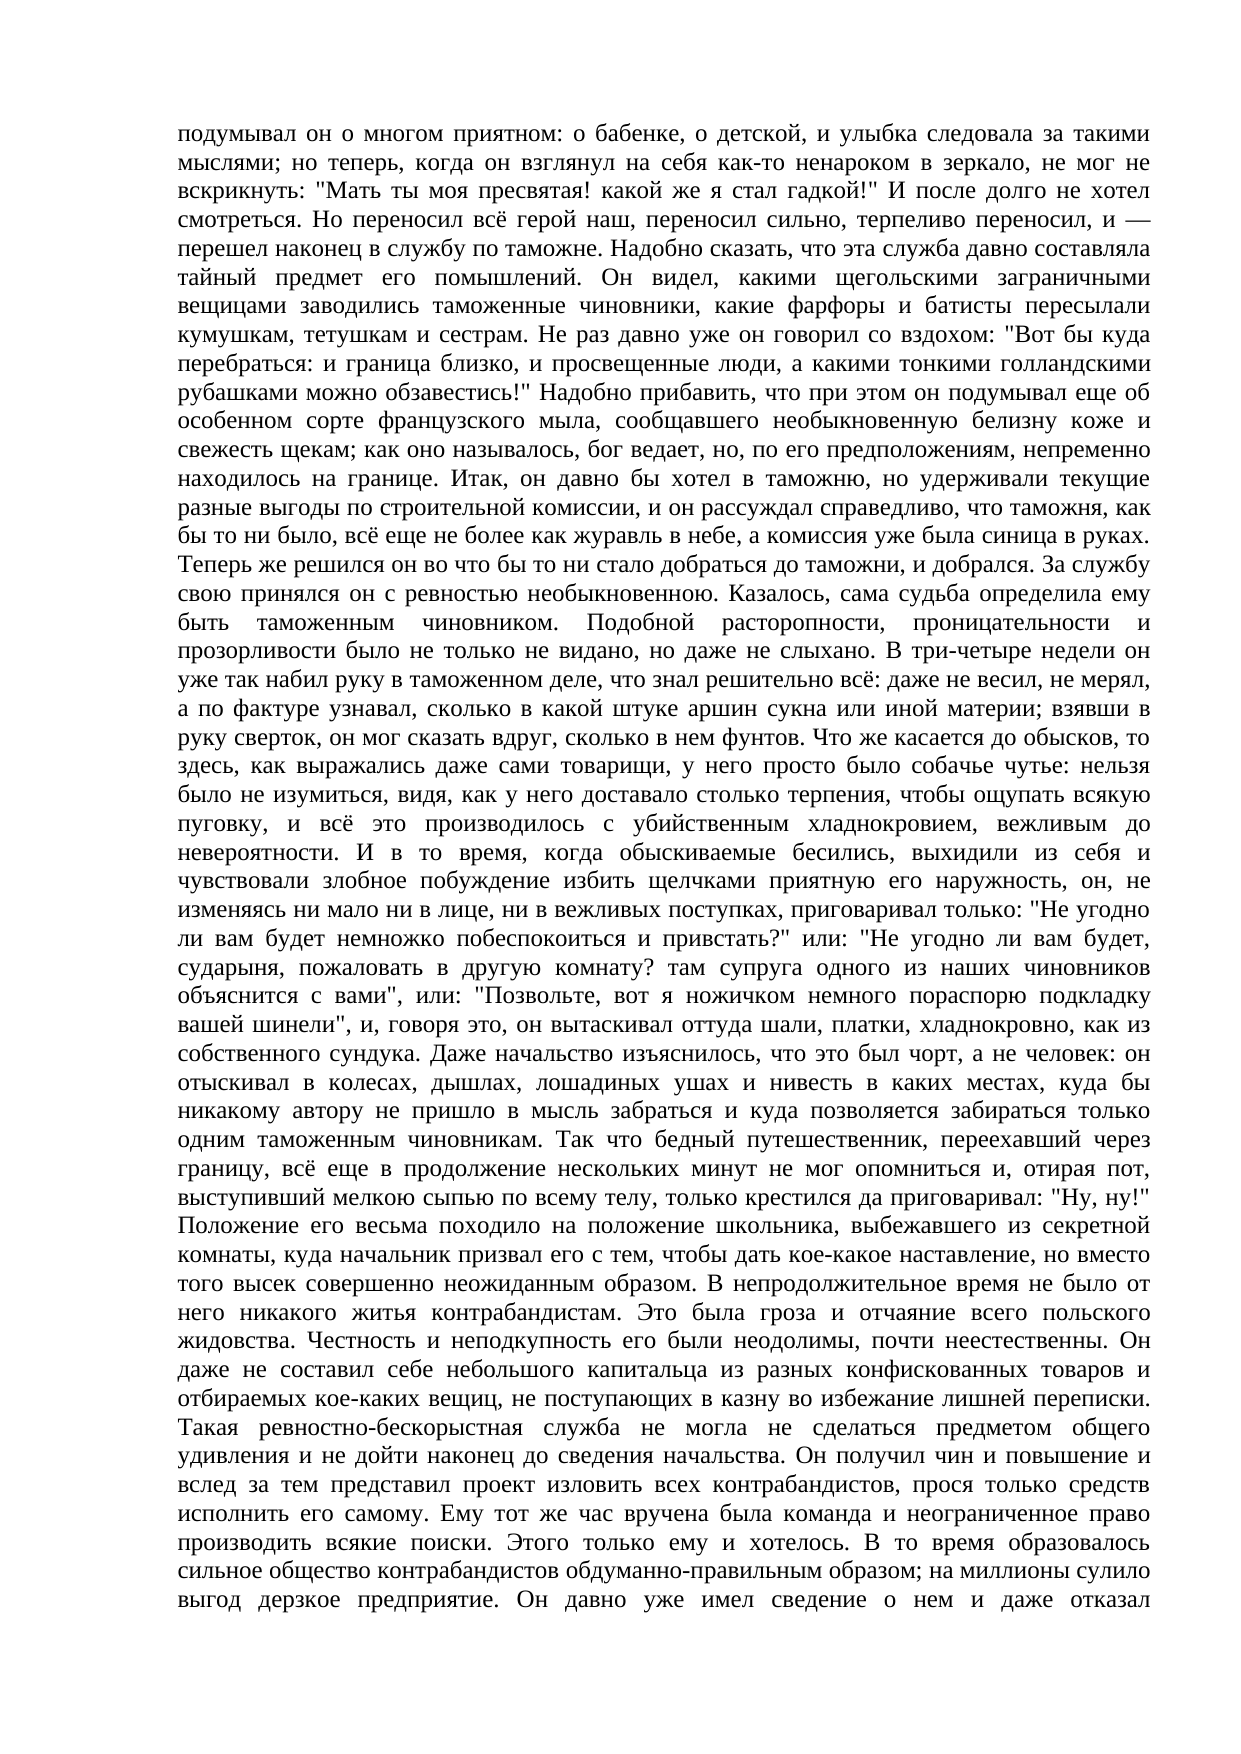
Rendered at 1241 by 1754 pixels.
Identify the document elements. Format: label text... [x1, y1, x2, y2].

text подумывал он о многом приятном: о бабенке, о детской, и улыбка следовала за такими мыслями; но теперь, когда он взглянул на себя как-то ненароком в зеркало, не мог не вскрикнуть: "Мать ты моя пресвятая! какой же я стал гадкой!" И после долго не хотел смотреться. Но переносил всё герой наш, переносил сильно, терпеливо переносил, и — перешел наконец в службу по таможне. Надобно сказать, что эта служба давно составляла тайный предмет его помышлений. Он видел, какими щегольскими заграничными вещицами заводились таможенные чиновники, какие фарфоры и батисты пересылали кумушкам, тетушкам и сестрам. Не раз давно уже он говорил со вздохом: "Вот бы куда перебраться: и граница близко, и просвещенные люди, а какими тонкими голландскими рубашками можно обзавестись!" Надобно прибавить, что при этом он подумывал еще об особенном сорте французского мыла, сообщавшего необыкновенную белизну коже и свежесть щекам; как оно называлось, бог ведает, но, по его предположениям, непременно находилось на границе. Итак, он давно бы хотел в таможню, но удерживали текущие разные выгоды по строительной комиссии, и он рассуждал справедливо, что таможня, как бы то ни было, всё еще не более как журавль в небе, а комиссия уже была синица в руках. Теперь же решился он во что бы то ни стало добраться до таможни, и добрался. За службу свою принялся он с ревностью необыкновенною. Казалось, сама судьба определила ему быть таможенным чиновником. Подобной расторопности, проницательности и прозорливости было не только не видано, но даже не слыхано. В три-четыре недели он уже так набил руку в таможенном деле, что знал решительно всё: даже не весил, не мерял, а по фактуре узнавал, сколько в какой штуке аршин сукна или иной материи; взявши в руку сверток, он мог сказать вдруг, сколько в нем фунтов. Что же касается до обысков, то здесь, как выражались даже сами товарищи, у него просто было собачье чутье: нельзя было не изумиться, видя, как у него доставало столько терпения, чтобы ощупать всякую пуговку, и всё это производилось с убийственным хладнокровием, вежливым до невероятности. И в то время, когда обыскиваемые бесились, выхидили из себя и чувствовали злобное побуждение избить щелчками приятную его наружность, он, не изменяясь ни мало ни в лице, ни в вежливых поступках, приговаривал только: "Не угодно ли вам будет немножко побеспокоиться и привстать?" или: "Не угодно ли вам будет, сударыня, пожаловать в другую комнату? там супруга одного из наших чиновников объяснится с вами", или: "Позвольте, вот я ножичком немного пораспорю подкладку вашей шинели", и, говоря это, он вытаскивал оттуда шали, платки, хладнокровно, как из собственного сундука. Даже начальство изъяснилось, что это был чорт, а не человек: он отыскивал в колесах, дышлах, лошадиных ушах и нивесть в каких местах, куда бы никакому автору не пришло в мысль забраться и куда позволяется забираться только одним таможенным чиновникам. Так что бедный путешественник, переехавший через границу, всё еще в продолжение нескольких минут не мог опомниться и, отирая пот, выступивший мелкою сыпью по всему телу, только крестился да приговаривал: "Ну, ну!" Положение его весьма походило на положение школьника, выбежавшего из секретной комнаты, куда начальник призвал его с тем, чтобы дать кое-какое наставление, но вместо того высек совершенно неожиданным образом. В непродолжительное время не было от него никакого житья контрабандистам. Это была гроза и отчаяние всего польского жидовства. Честность и неподкупность его были неодолимы, почти неестественны. Он даже не составил себе небольшого капитальца из разных конфискованных товаров и отбираемых кое-каких вещиц, не поступающих в казну во избежание лишней переписки. Такая ревностно-бескорыстная служба не могла не сделаться предметом общего удивления и не дойти наконец до сведения начальства. Он получил чин и повышение и вслед за тем представил проект изловить всех контрабандистов, прося только средств исполнить его самому. Ему тот же час вручена была команда и неограниченное право производить всякие поиски. Этого только ему и хотелось. В то время образовалось сильное общество контрабандистов обдуманно-правильным образом; на миллионы сулило выгод дерзкое предприятие. Он давно уже имел сведение о нем и даже отказал [177, 118, 1152, 1613]
